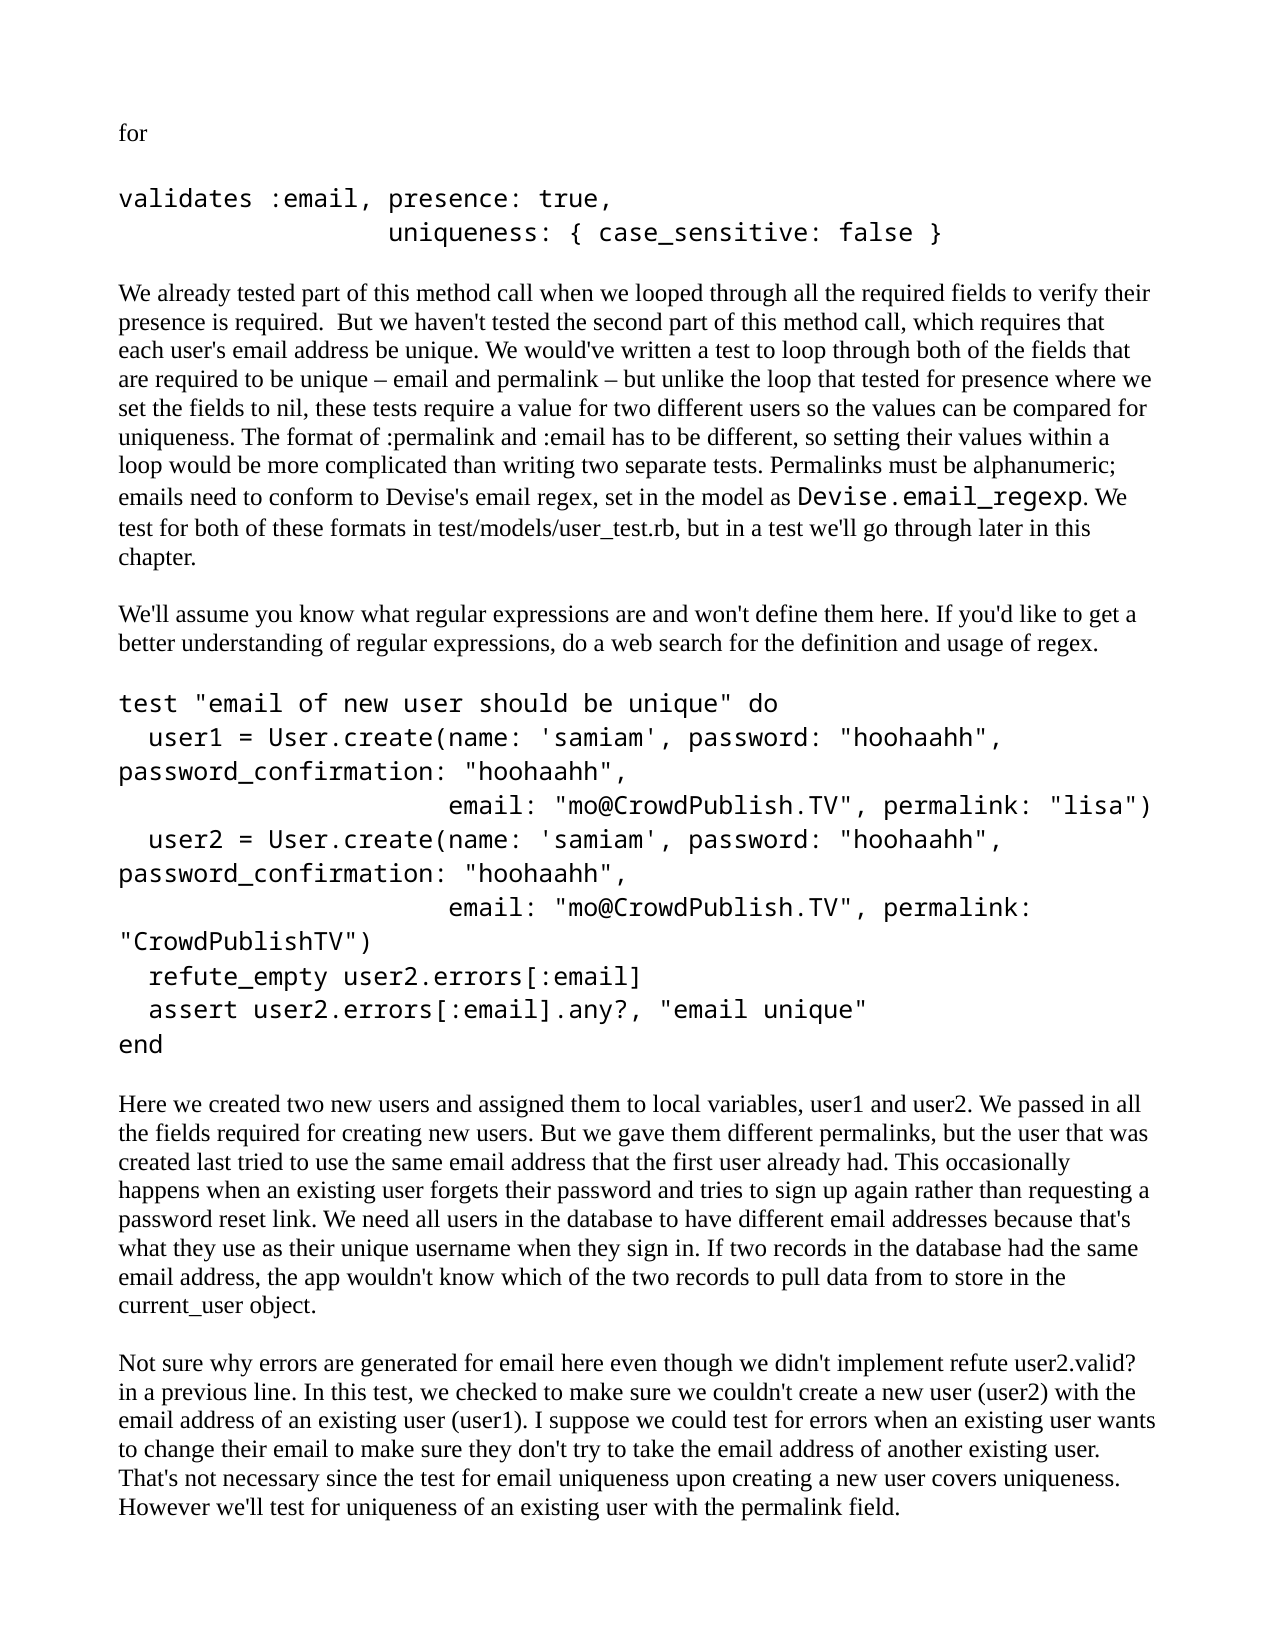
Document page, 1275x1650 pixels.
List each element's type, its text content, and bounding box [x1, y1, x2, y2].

text email: "mo@CrowdPublish.TV", permalink: "lisa") [118, 788, 1157, 822]
text email: "mo@CrowdPublish.TV", permalink: "CrowdPublishTV") [118, 890, 1157, 958]
text We'll assume you know what regular expressions are and won't define them here. If you'd like to get a better understanding of regular expressions, do a web search for the definition and usage of regex. [118, 599, 1157, 657]
text uniqueness: { case_sensitive: false } [118, 215, 1157, 249]
text user2 = User.create(name: 'samiam', password: "hoohaahh", password_confirmation: "hoohaahh", [118, 822, 1157, 890]
text Not sure why errors are generated for email here even though we didn't implement refute user2.valid? in a previous line. In this test, we checked to make sure we couldn't create a new user (user2) with the email address of an existing user (user1). I suppose we could test for errors when an existing user wants to change their email to make sure they don't try to take the email address of another existing user. That's not necessary since the test for email uniqueness upon creating a new user covers uniqueness. However we'll test for uniqueness of an existing user with the permalink field. [118, 1348, 1157, 1520]
text for [118, 118, 1157, 147]
text Here we created two new users and assigned them to local variables, user1 and user2. We passed in all the fields required for creating new users. But we gave them different permalinks, but the user that was created last tried to use the same email address that the first user already had. This occasionally happens when an existing user forgets their password and tries to sign up again rather than requesting a password reset link. We need all users in the database to have different email addresses because that's what they use as their unique username when they sign in. If two records in the database had the same email address, the app wouldn't know which of the two records to pull data from to store in the current_user object. [118, 1089, 1157, 1319]
text validates :email, presence: true, [118, 181, 1157, 215]
text assert user2.errors[:email].any?, "email unique" [118, 992, 1157, 1026]
text refute_empty user2.errors[:email] [118, 958, 1157, 992]
text We already tested part of this method call when we looped through all the required fields to verify their presence is required. But we haven't tested the second part of this method call, which requires that each user's email address be unique. We would've written a test to loop through both of the fields that are required to be unique – email and permalink – but unlike the loop that tested for presence where we set the fields to nil, these tests require a value for two different users so the values can be compared for uniqueness. The format of :permalink and :email has to be different, so setting their values within a loop would be more complicated than writing two separate tests. Permalinks must be alphanumeric; emails need to conform to Devise's email regex, set in the model as Devise.email_regexp. We test for both of these formats in test/models/user_test.rb, but in a test we'll go through later in this chapter. [118, 278, 1157, 571]
text end [118, 1026, 1157, 1060]
text test "email of new user should be unique" do [118, 686, 1157, 720]
text user1 = User.create(name: 'samiam', password: "hoohaahh", password_confirmation: "hoohaahh", [118, 720, 1157, 788]
